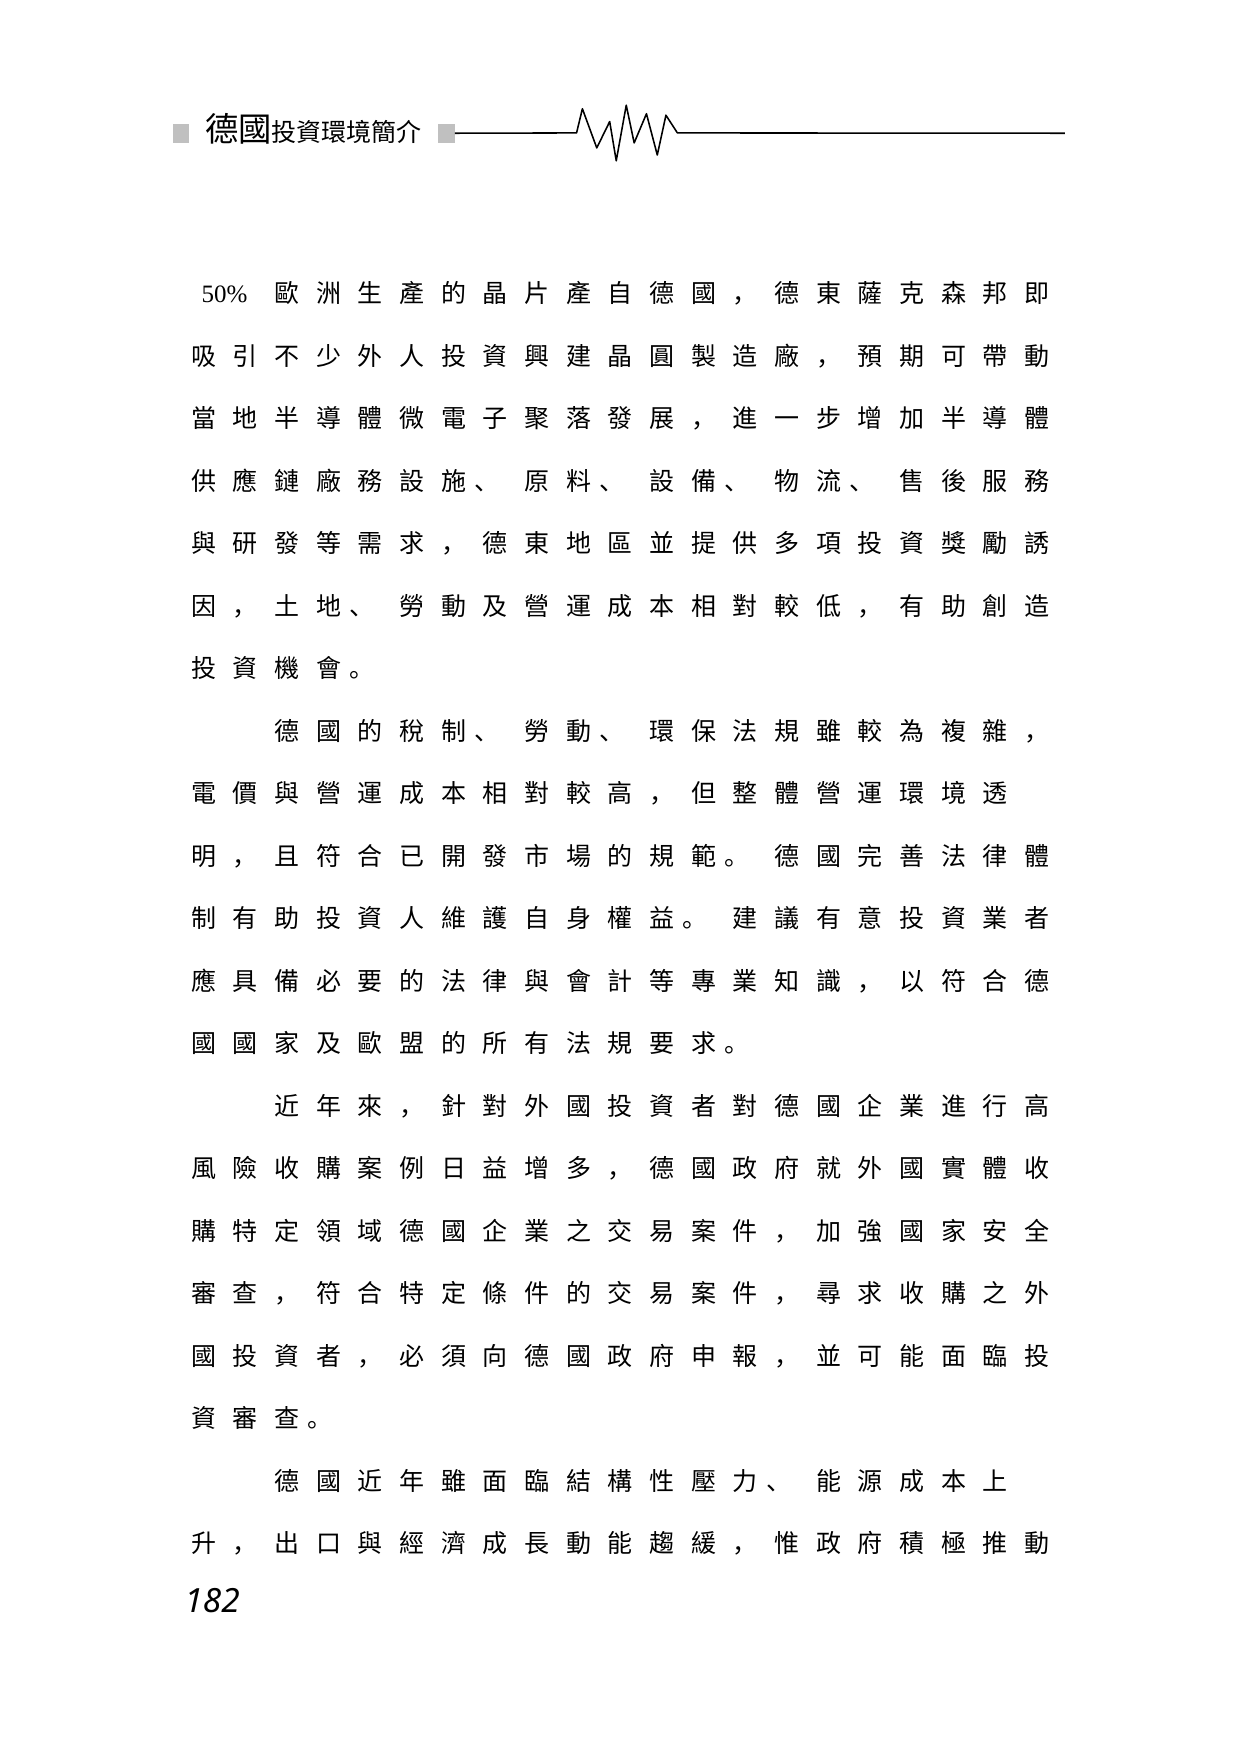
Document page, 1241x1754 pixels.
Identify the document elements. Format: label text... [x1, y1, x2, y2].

text 50%歐洲生產的晶片產自德國，德東薩克森邦即吸引不少外人投資興建晶圓製造廠，預期可帶動當地半導體微電子聚落發展，進一步增加半導體供應鏈廠務設施、原料、設備、物流、售後服務與研發等需求，德東地區並提供多項投資獎勵誘因，土地、勞動及營運成本相對較低，有助創造投資機會。 [183, 250, 1058, 688]
text 近年來，針對外國投資者對德國企業進行高風險收購案例日益增多，德國政府就外國實體收購特定領域德國企業之交易案件，加強國家安全審查，符合特定條件的交易案件，尋求收購之外國投資者，必須向德國政府申報，並可能面臨投資審查。 [183, 1063, 1058, 1438]
text 德國近年雖面臨結構性壓力、能源成本上升，出口與經濟成長動能趨緩，惟政府積極推動 [183, 1438, 1058, 1563]
text 德國的稅制、勞動、環保法規雖較為複雜，電價與營運成本相對較高，但整體營運環境透明，且符合已開發市場的規範。德國完善法律體制有助投資人維護自身權益。建議有意投資業者應具備必要的法律與會計等專業知識，以符合德國國家及歐盟的所有法規要求。 [183, 688, 1058, 1063]
